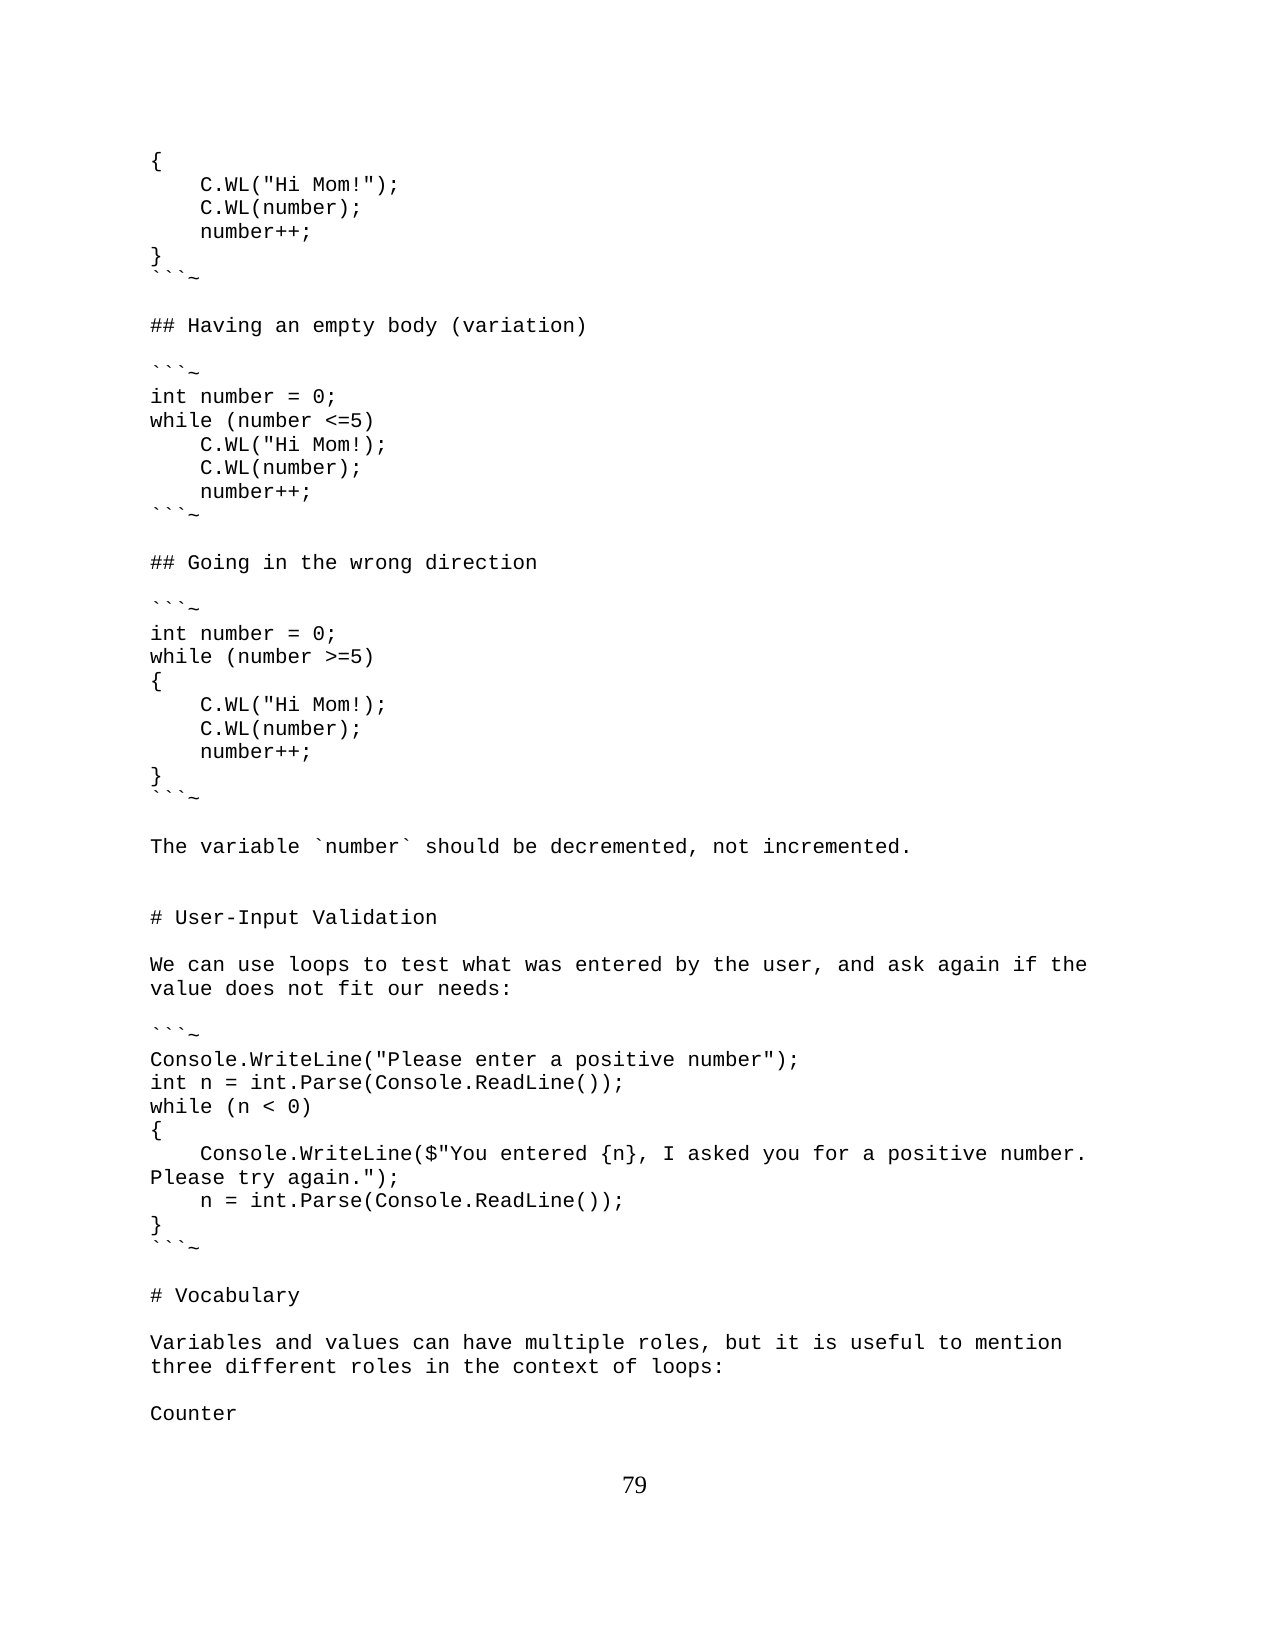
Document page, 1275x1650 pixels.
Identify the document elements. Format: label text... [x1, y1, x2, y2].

text # User-Input Validation [150, 907, 1125, 930]
text ## Having an empty body (variation) [150, 316, 1125, 339]
text number++; [150, 221, 1125, 244]
text Variables and values can have multiple roles, but it is useful to mention three different roles in the context of loops: [150, 1332, 1125, 1379]
text { [150, 1119, 1125, 1143]
text C.WL(number); [150, 197, 1125, 221]
text while (n < 0) [150, 1096, 1125, 1119]
text Console.WriteLine("Please enter a positive number"); [150, 1048, 1125, 1072]
text ```~ [150, 1025, 1125, 1048]
text int number = 0; [150, 623, 1125, 647]
text while (number <=5) [150, 410, 1125, 434]
text ```~ [150, 363, 1125, 386]
text Counter [150, 1403, 1125, 1427]
text int number = 0; [150, 386, 1125, 410]
text while (number >=5) [150, 647, 1125, 670]
text C.WL(number); [150, 717, 1125, 741]
text The variable `number` should be decremented, not incremented. [150, 836, 1125, 859]
text } [150, 765, 1125, 788]
text ## Going in the wrong direction [150, 552, 1125, 576]
text { [150, 670, 1125, 694]
text C.WL("Hi Mom!"); [150, 174, 1125, 197]
text Console.WriteLine($"You entered {n}, I asked you for a positive number. Please try again."); [150, 1143, 1125, 1190]
text ```~ [150, 1238, 1125, 1261]
text } [150, 1214, 1125, 1238]
text ```~ [150, 788, 1125, 812]
text C.WL("Hi Mom!); [150, 694, 1125, 717]
text number++; [150, 741, 1125, 765]
text ```~ [150, 599, 1125, 623]
text int n = int.Parse(Console.ReadLine()); [150, 1072, 1125, 1096]
text We can use loops to test what was entered by the user, and ask again if the value does not fit our needs: [150, 954, 1125, 1001]
text C.WL("Hi Mom!); [150, 434, 1125, 457]
text ```~ [150, 268, 1125, 292]
text number++; [150, 481, 1125, 505]
text { [150, 150, 1125, 174]
text # Vocabulary [150, 1285, 1125, 1309]
text ```~ [150, 505, 1125, 528]
text n = int.Parse(Console.ReadLine()); [150, 1190, 1125, 1214]
text } [150, 244, 1125, 268]
text C.WL(number); [150, 457, 1125, 481]
